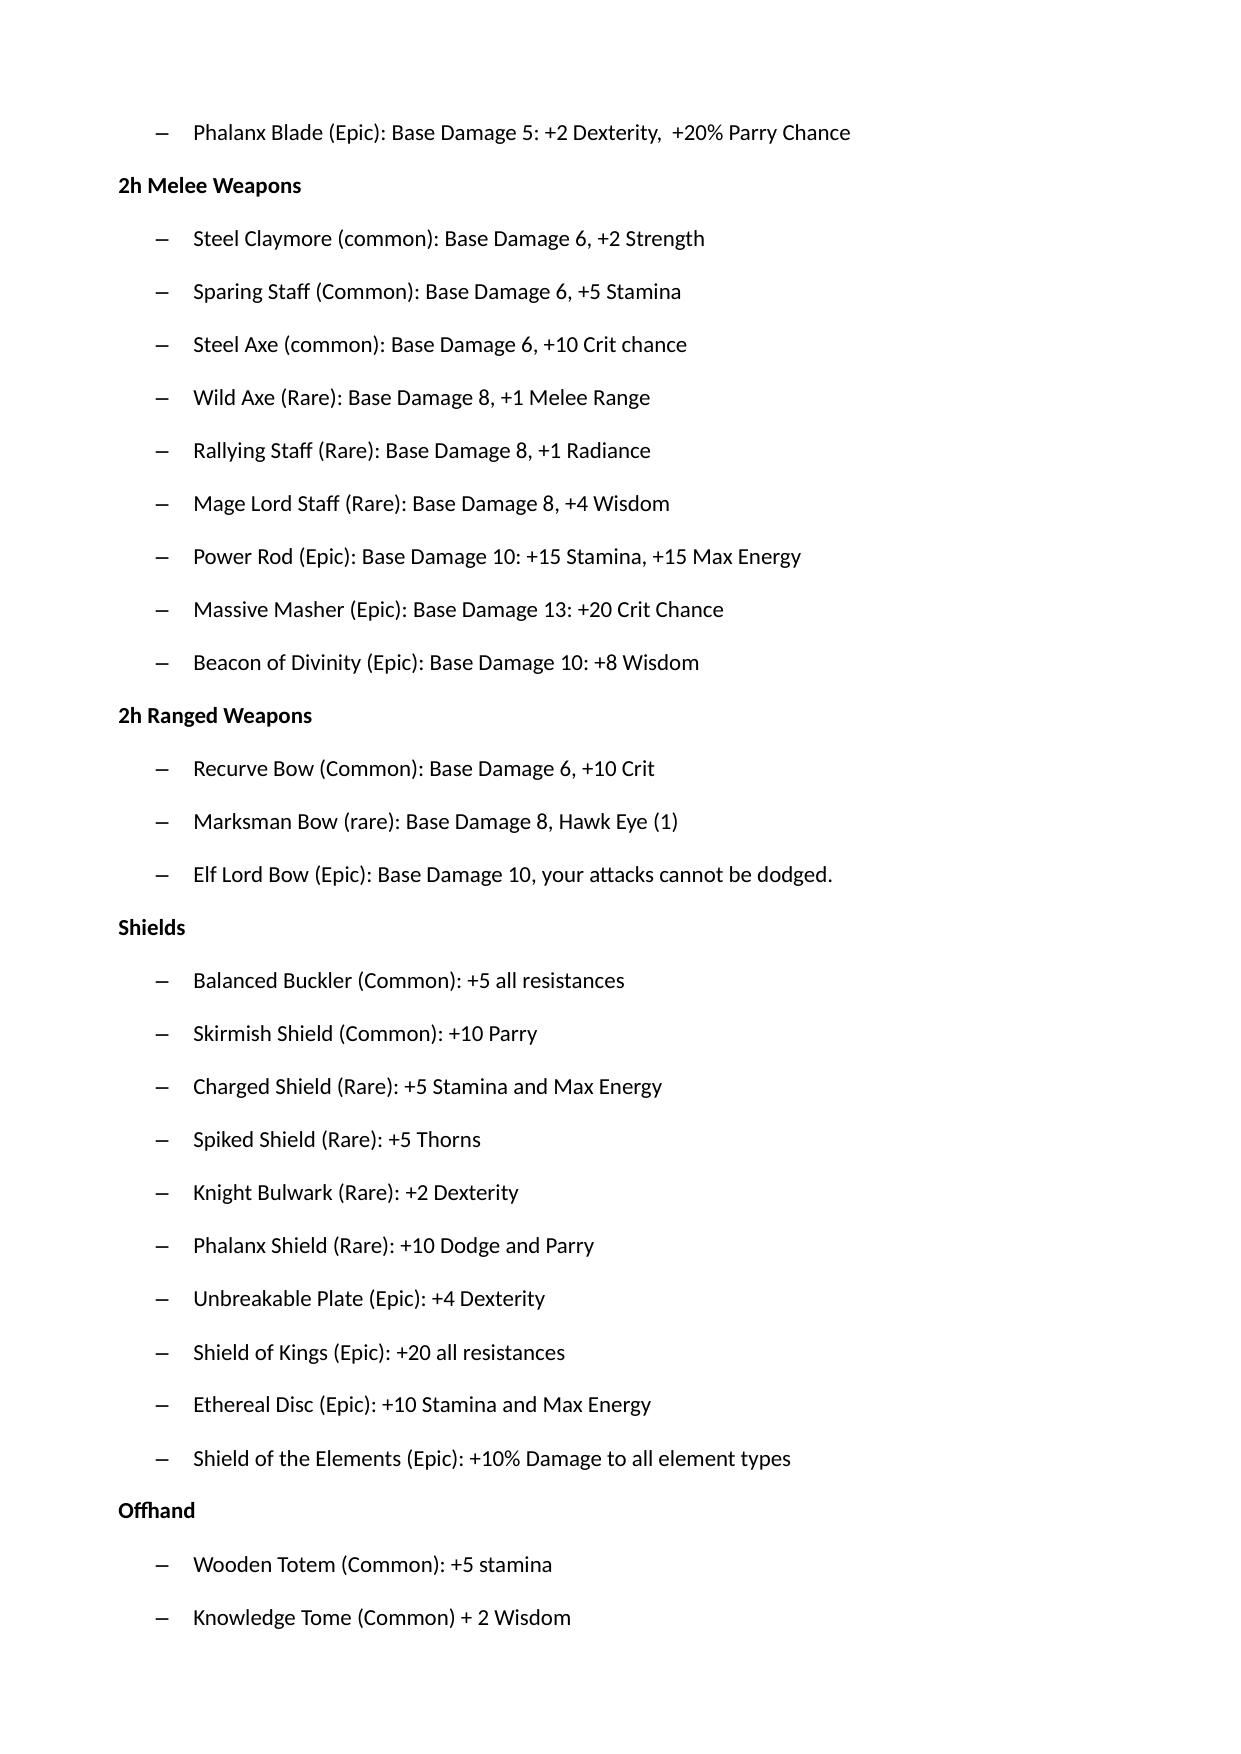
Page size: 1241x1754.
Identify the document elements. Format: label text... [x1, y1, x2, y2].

list Ethereal Disc (Epic): +10 Stamina and Max Energy [156, 1391, 1122, 1419]
list Skirmish Shield (Common): +10 Parry [156, 1019, 1122, 1047]
list Phalanx Blade (Epic): Base Damage 5: +2 Dexterity, +20% Parry Chance [156, 118, 1122, 146]
list Unbreakable Plate (Epic): +4 Dexterity [156, 1284, 1122, 1313]
text 2h Melee Weapons [118, 171, 1122, 199]
list Elf Lord Bow (Epic): Base Damage 10, your attacks cannot be dodged. [156, 860, 1122, 888]
text Offhand [118, 1497, 1122, 1525]
list Marksman Bow (rare): Base Damage 8, Hawk Eye (1) [156, 807, 1122, 835]
list Phalanx Shield (Rare): +10 Dodge and Parry [156, 1232, 1122, 1259]
list Spiked Shield (Rare): +5 Thorns [156, 1126, 1122, 1153]
text Shields [118, 913, 1122, 941]
list Knowledge Tome (Common) + 2 Wisdom [156, 1603, 1122, 1631]
list Wild Axe (Rare): Base Damage 8, +1 Melee Range [156, 383, 1122, 411]
list Mage Lord Staff (Rare): Base Damage 8, +4 Wisdom [156, 489, 1122, 517]
list Wooden Totem (Common): +5 stamina [156, 1550, 1122, 1578]
list Steel Claymore (common): Base Damage 6, +2 Strength [156, 224, 1122, 252]
text 2h Ranged Weapons [118, 701, 1122, 729]
list Massive Masher (Epic): Base Damage 13: +20 Crit Chance [156, 595, 1122, 623]
list Sparing Staff (Common): Base Damage 6, +5 Stamina [156, 277, 1122, 305]
list Shield of Kings (Epic): +20 all resistances [156, 1338, 1122, 1366]
list Rallying Staff (Rare): Base Damage 8, +1 Radiance [156, 436, 1122, 464]
list Knight Bulwark (Rare): +2 Dexterity [156, 1178, 1122, 1207]
list Shield of the Elements (Epic): +10% Damage to all element types [156, 1444, 1122, 1472]
list Steel Axe (common): Base Damage 6, +10 Crit chance [156, 330, 1122, 358]
list Recurve Bow (Common): Base Damage 6, +10 Crit [156, 754, 1122, 782]
list Beacon of Divinity (Epic): Base Damage 10: +8 Wisdom [156, 648, 1122, 676]
list Charged Shield (Rare): +5 Stamina and Max Energy [156, 1072, 1122, 1101]
list Balanced Buckler (Common): +5 all resistances [156, 966, 1122, 994]
list Power Rod (Epic): Base Damage 10: +15 Stamina, +15 Max Energy [156, 542, 1122, 570]
